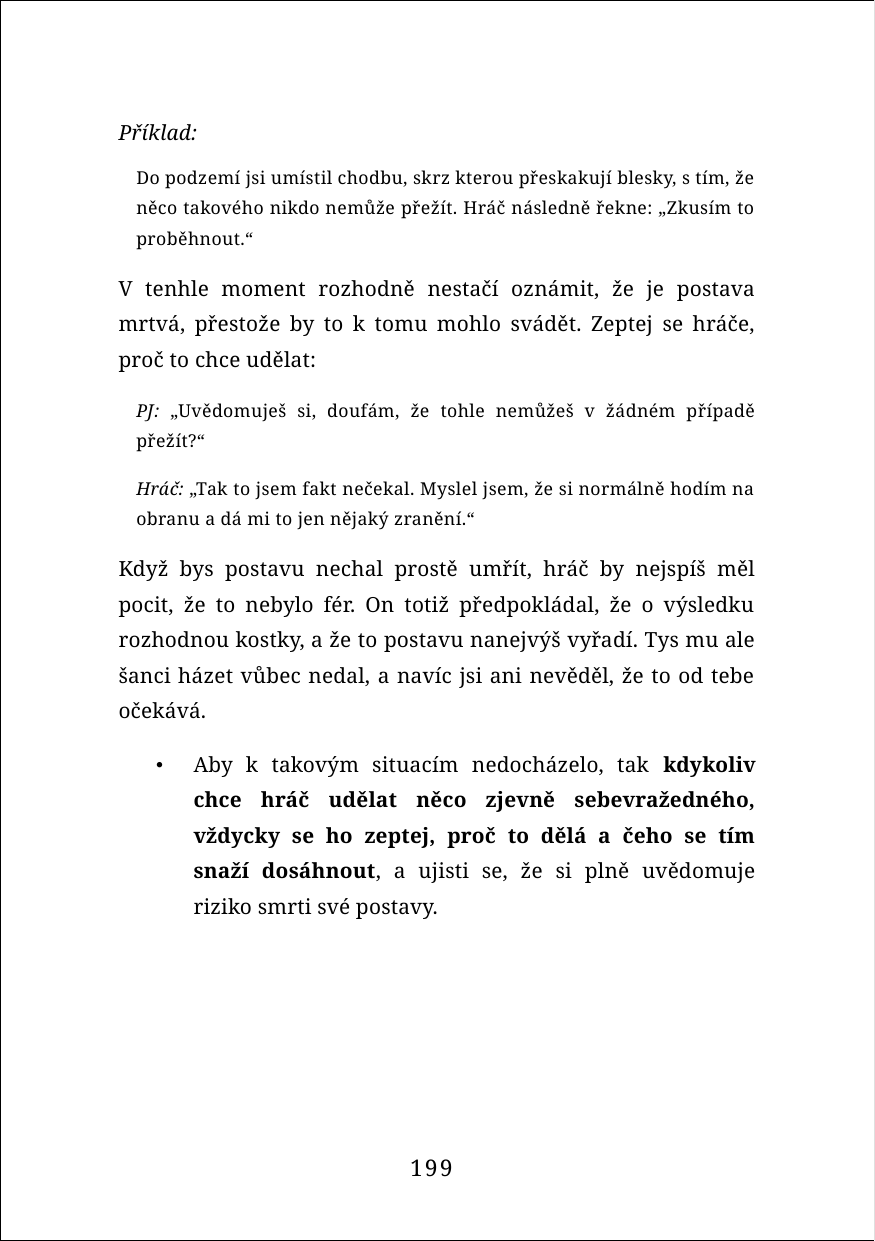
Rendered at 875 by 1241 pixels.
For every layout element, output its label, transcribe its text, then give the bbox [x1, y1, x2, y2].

text Hráč: „Tak to jsem fakt nečekal. Myslel jsem, že si normálně hodím na obranu a dá mi to jen nějaký zranění.“ [136, 476, 756, 531]
text Když bys postavu nechal prostě umřít, hráč by nejspíš měl pocit, že to nebylo fér. On totiž předpokládal, že o výsledku rozhodnou kostky, a že to postavu nanejvýš vyřadí. Tys mu ale šanci házet vůbec nedal, a navíc jsi ani nevěděl, že to od tebe očekává. [118, 554, 756, 725]
text V tenhle moment rozhodně nestačí oznámit, že je postava mrtvá, přestože by to k tomu mohlo svádět. Zeptej se hráče, proč to chce udělat: [118, 274, 756, 373]
text PJ: „Uvědomuješ si, doufám, že tohle nemůžeš v žádném případě přežít?“ [136, 398, 756, 452]
text Příklad: [118, 118, 756, 147]
text Do podzemí jsi umístil chodbu, skrz kterou přeskakují blesky, s tím, že něco takového nikdo nemůže přežít. Hráč následně řekne: „Zkusím to proběhnout.“ [136, 166, 756, 250]
list Aby k takovým situacím nedocházelo, tak kdykoliv chce hráč udělat něco zjevně sebevražedného, vždycky se ho zeptej, proč to dělá a čeho se tím snaží dosáhnout, a ujisti se, že si plně uvědomuje riziko smrti své postavy. [156, 750, 756, 920]
